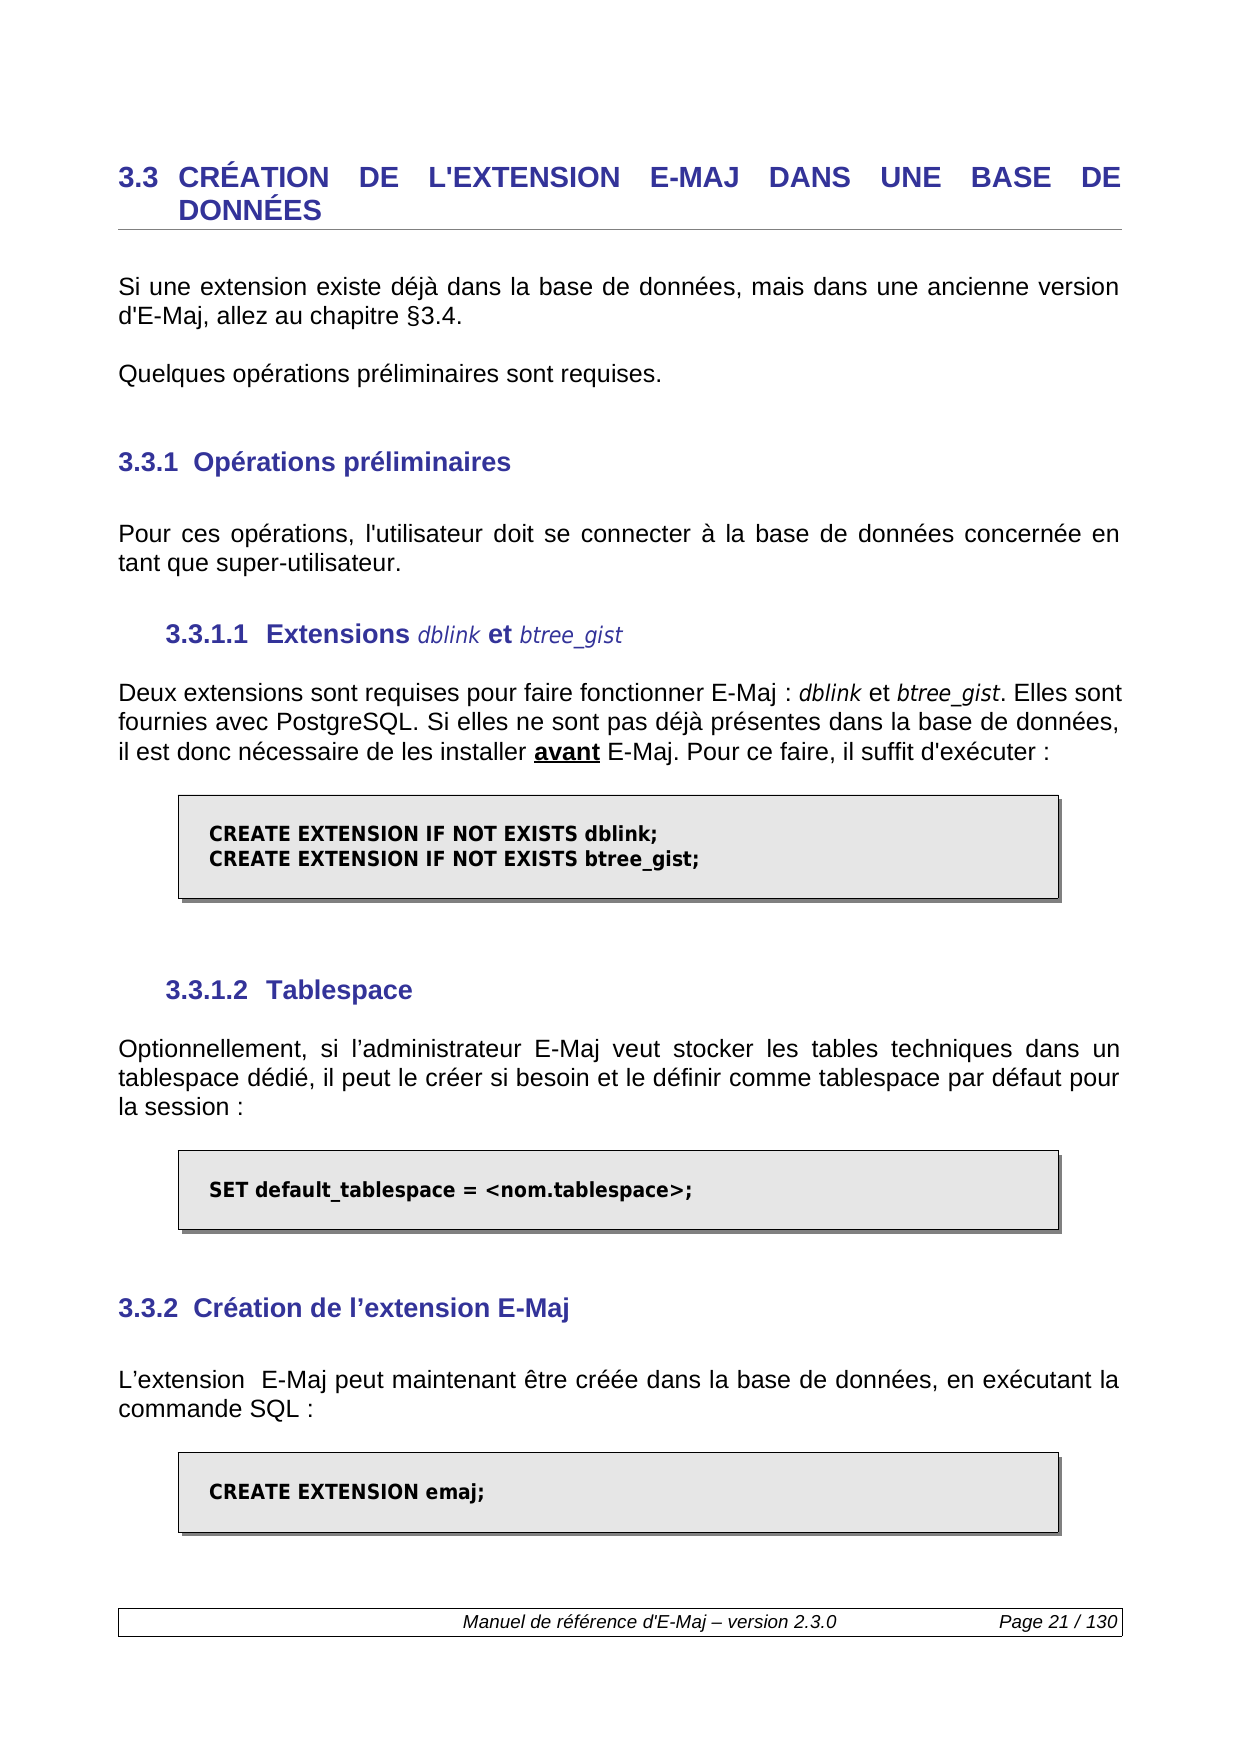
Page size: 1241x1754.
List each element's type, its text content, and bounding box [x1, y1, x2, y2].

text Pour ces opérations, l'utilisateur doit se connecter à la base de données concernée en tant que super-utilisateur. [118, 518, 1122, 577]
text CREATE EXTENSION IF NOT EXISTS btree_gist; [179, 843, 1058, 868]
subtitle Extensions dblink et btree_gist [165, 618, 1122, 649]
text Optionnellement, si l’administrateur E-Maj veut stocker les tables techniques dans un tablespace dédié, il peut le créer si besoin et le définir comme tablespace par défaut pour la session : [118, 1034, 1122, 1121]
subtitle Création de l’extension E-Maj [118, 1292, 1122, 1323]
text CREATE EXTENSION IF NOT EXISTS dblink; [179, 819, 1058, 843]
text Quelques opérations préliminaires sont requises. [118, 359, 1122, 388]
text Deux extensions sont requises pour faire fonctionner E-Maj : dblink et btree_gist. Elles sont fournies avec PostgreSQL. Si elles ne sont pas déjà présentes dans la base de données, il est donc nécessaire de les installer avant E-Maj. Pour ce faire, il suffit d'exécuter : [118, 649, 1122, 765]
text CREATE EXTENSION emaj; [179, 1477, 1058, 1501]
text L’extension E-Maj peut maintenant être créée dans la base de données, en exécutant la commande SQL : [118, 1365, 1122, 1423]
text SET default_tablespace = <nom.tablespace>; [179, 1174, 1058, 1199]
text Si une extension existe déjà dans la base de données, mais dans une ancienne version d'E-Maj, allez au chapitre §3.4. [118, 271, 1122, 329]
subtitle Opérations préliminaires [118, 446, 1122, 477]
subtitle Création de l'extension E-Maj dans une base de données [118, 160, 1122, 229]
subtitle Tablespace [165, 974, 1122, 1005]
